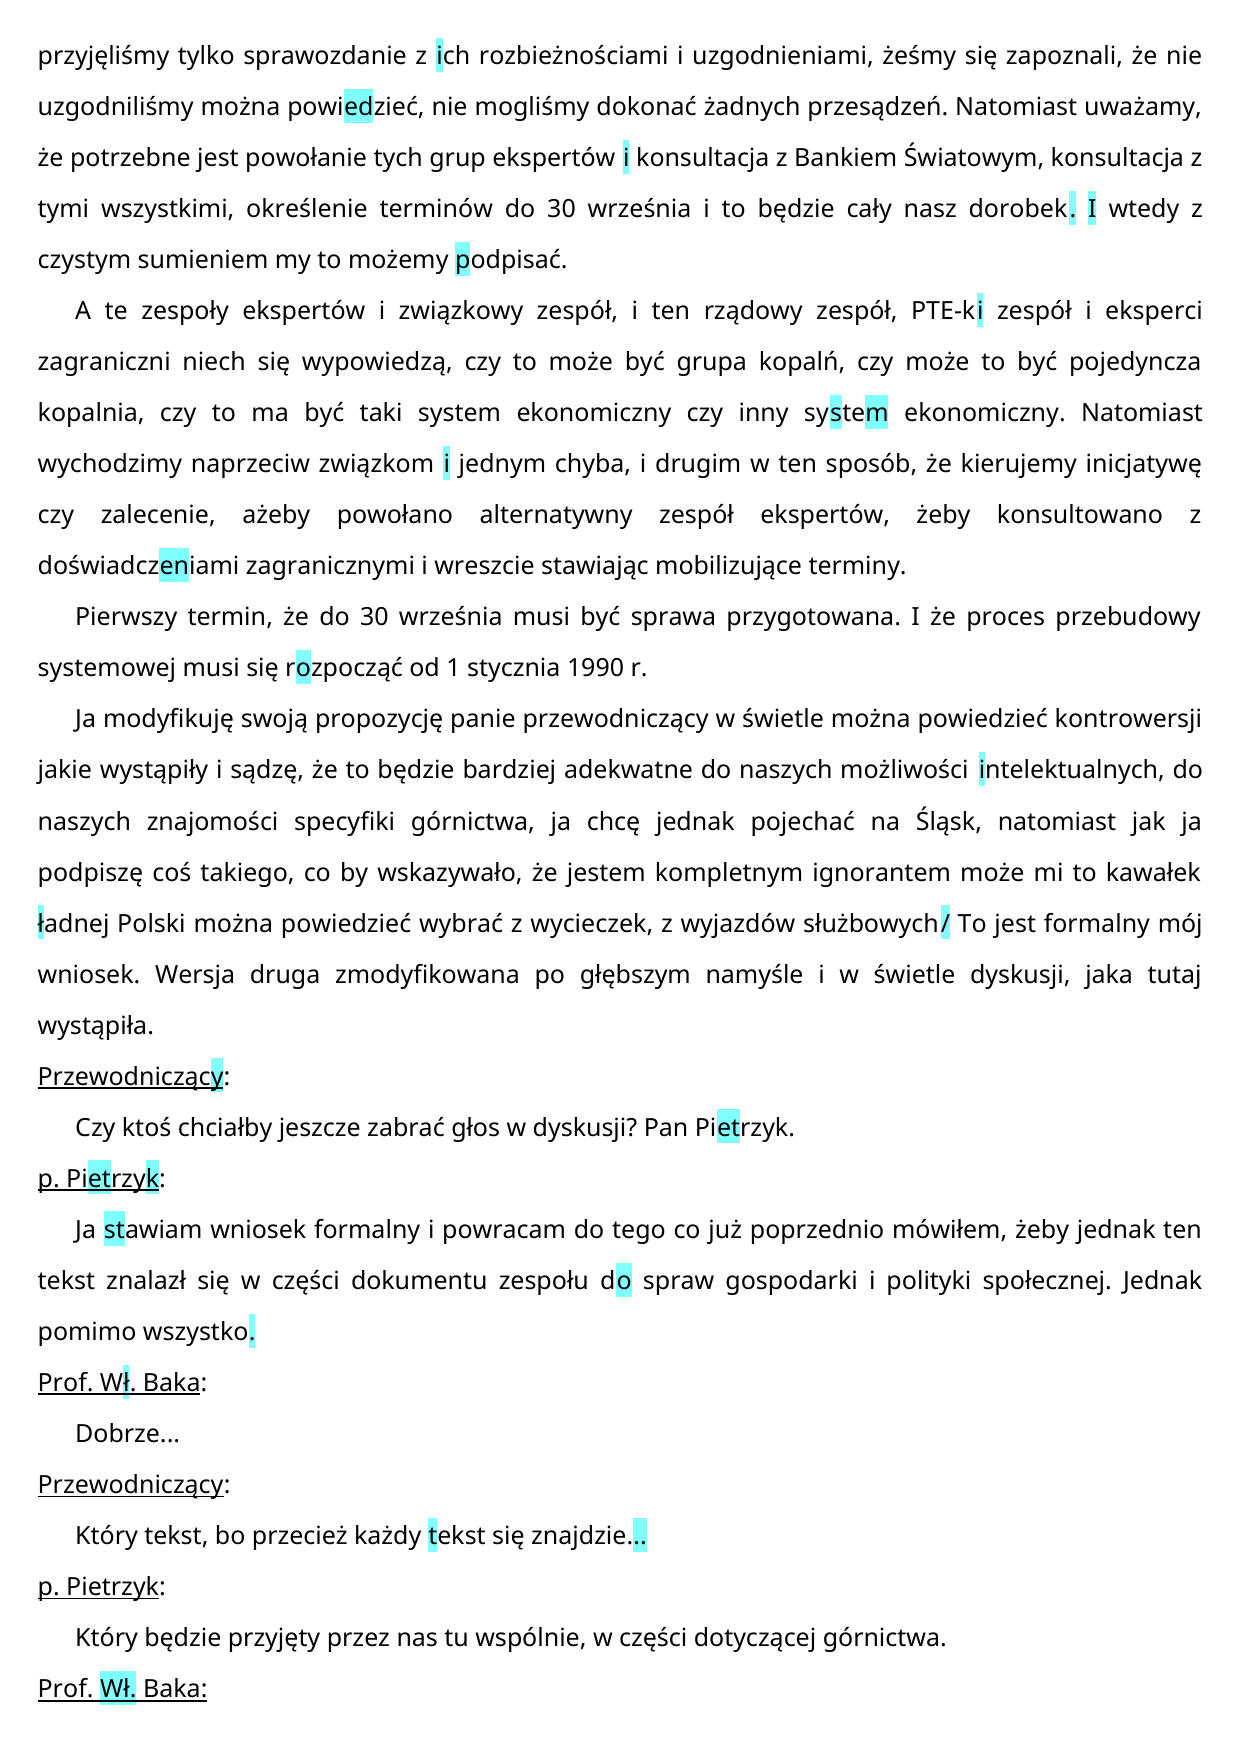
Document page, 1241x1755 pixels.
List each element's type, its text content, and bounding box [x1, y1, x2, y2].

text Prof. Wł. Baka: [37, 1671, 1203, 1705]
text Przewodniczący: [37, 1467, 1203, 1501]
text Dobrze... [37, 1416, 1203, 1450]
text A te zespoły ekspertów i związkowy zespół, i ten rządowy zespół, PTE-ki zespół i eksperci zagraniczni niech się wypowiedzą, czy to może być grupa kopalń, czy może to być pojedyncza kopalnia, czy to ma być taki system ekonomiczny czy inny system ekonomiczny. Natomiast wychodzimy naprzeciw związkom i jednym chyba, i drugim w ten sposób, że kierujemy inicjatywę czy zalecenie, ażeby powołano alternatywny zespół ekspertów, żeby konsultowano z doświadczeniami zagranicznymi i wreszcie stawiając mobilizujące terminy. [37, 293, 1203, 582]
text Prof. Wł. Baka: [37, 1364, 1203, 1399]
text Ja modyfikuję swoją propozycję panie przewodniczący w świetle można powiedzieć kontrowersji jakie wystąpiły i sądzę, że to będzie bardziej adekwatne do naszych możliwości intelektualnych, do naszych znajomości specyfiki górnictwa, ja chcę jednak pojechać na Śląsk, natomiast jak ja podpiszę coś takiego, co by wskazywało, że jestem kompletnym ignorantem może mi to kawałek ładnej Polski można powiedzieć wybrać z wycieczek, z wyjazdów służbowych/ To jest formalny mój wniosek. Wersja druga zmodyfikowana po głębszym namyśle i w świetle dyskusji, jaka tutaj wystąpiła. [37, 701, 1203, 1041]
text p. Pietrzyk: [37, 1160, 1203, 1194]
text Pierwszy termin, że do 30 września musi być sprawa przygotowana. I że proces przebudowy systemowej musi się rozpocząć od 1 stycznia 1990 r. [37, 599, 1203, 684]
text Czy ktoś chciałby jeszcze zabrać głos w dyskusji? Pan Pietrzyk. [37, 1109, 1203, 1143]
text przyjęliśmy tylko sprawozdanie z ich rozbieżnościami i uzgodnieniami, żeśmy się zapoznali, że nie uzgodniliśmy można powiedzieć, nie mogliśmy dokonać żadnych przesądzeń. Natomiast uważamy, że potrzebne jest powołanie tych grup ekspertów i konsultacja z Bankiem Światowym, konsultacja z tymi wszystkimi, określenie terminów do 30 września i to będzie cały nasz dorobek. I wtedy z czystym sumieniem my to możemy podpisać. [37, 37, 1203, 276]
text Który tekst, bo przecież każdy tekst się znajdzie... [37, 1518, 1203, 1552]
text p. Pietrzyk: [37, 1569, 1203, 1603]
text Ja stawiam wniosek formalny i powracam do tego co już poprzednio mówiłem, żeby jednak ten tekst znalazł się w części dokumentu zespołu do spraw gospodarki i polityki społecznej. Jednak pomimo wszystko. [37, 1211, 1203, 1348]
text Który będzie przyjęty przez nas tu wspólnie, w części dotyczącej górnictwa. [37, 1620, 1203, 1654]
text Przewodniczący: [37, 1058, 1203, 1092]
